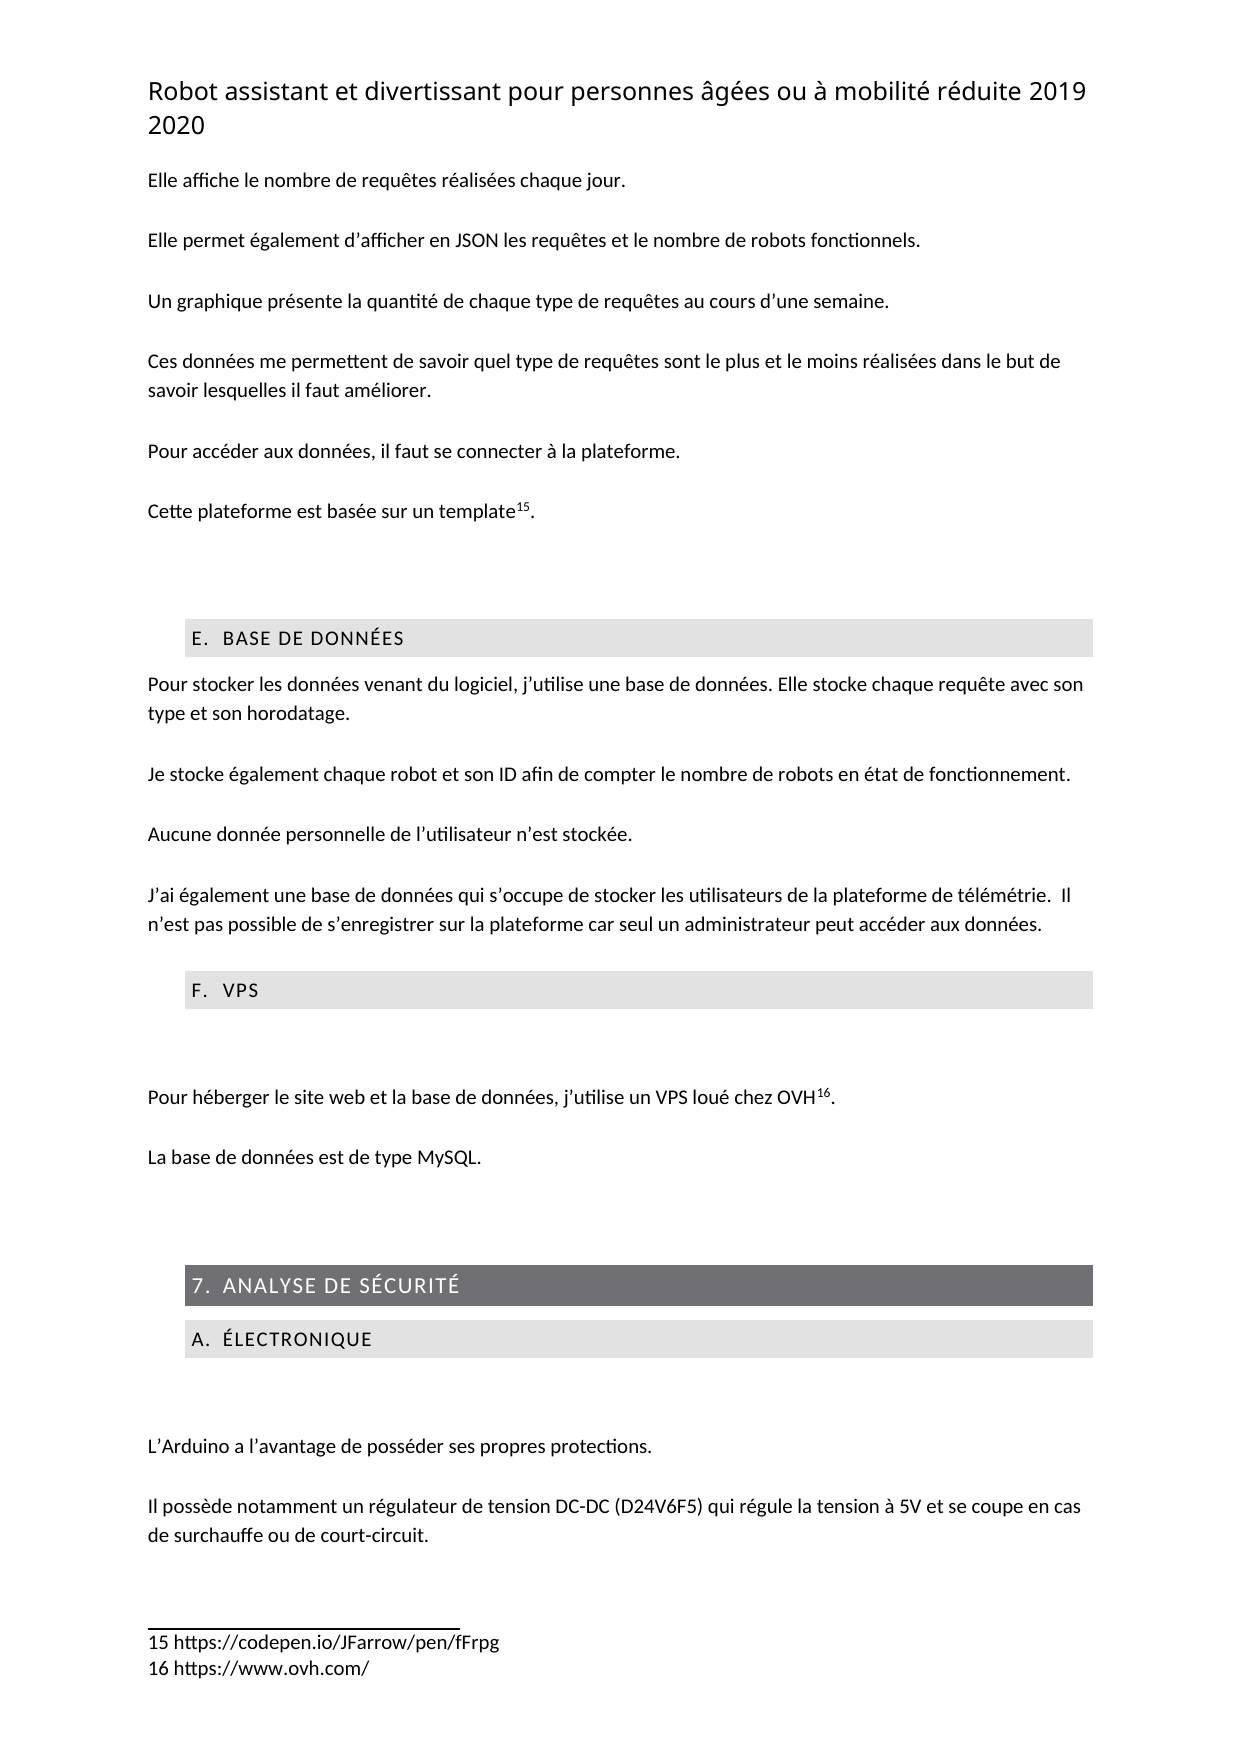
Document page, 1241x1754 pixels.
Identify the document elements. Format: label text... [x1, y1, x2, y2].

text Pour héberger le site web et la base de données, j’utilise un VPS loué chez OVH. [148, 1084, 1093, 1109]
text Il possède notamment un régulateur de tension DC-DC (D24V6F5) qui régule la tension à 5V et se coupe en cas de surchauffe ou de court-circuit. [148, 1493, 1093, 1548]
text Elle affiche le nombre de requêtes réalisées chaque jour. [148, 167, 1093, 193]
text L’Arduino a l’avantage de posséder ses propres protections. [148, 1433, 1093, 1458]
text https://www.ovh.com/ [148, 1655, 1093, 1680]
text Je stocke également chaque robot et son ID afin de compter le nombre de robots en état de fonctionnement. [148, 761, 1093, 786]
text Elle permet également d’afficher en JSON les requêtes et le nombre de robots fonctionnels. [148, 228, 1093, 253]
text Pour accéder aux données, il faut se connecter à la plateforme. [148, 438, 1093, 463]
text J’ai également une base de données qui s’occupe de stocker les utilisateurs de la plateforme de télémétrie. Il n’est pas possible de s’enregistrer sur la plateforme car seul un administrateur peut accéder aux données. [148, 882, 1093, 936]
text Aucune donnée personnelle de l’utilisateur n’est stockée. [148, 821, 1093, 847]
list VPS [191, 978, 1086, 1003]
text Un graphique présente la quantité de chaque type de requêtes au cours d’une semaine. [148, 288, 1093, 313]
text La base de données est de type MySQL. [148, 1144, 1093, 1170]
text Pour stocker les données venant du logiciel, j’utilise une base de données. Elle stocke chaque requête avec son type et son horodatage. [148, 671, 1093, 726]
list électronique [191, 1327, 1086, 1352]
list Base de données [191, 626, 1086, 651]
text https://codepen.io/JFarrow/pen/fFrpg [148, 1629, 1093, 1655]
text Cette plateforme est basée sur un template. [148, 498, 1093, 524]
list Analyse de sécurité [191, 1271, 1086, 1299]
text Ces données me permettent de savoir quel type de requêtes sont le plus et le moins réalisées dans le but de savoir lesquelles il faut améliorer. [148, 348, 1093, 403]
